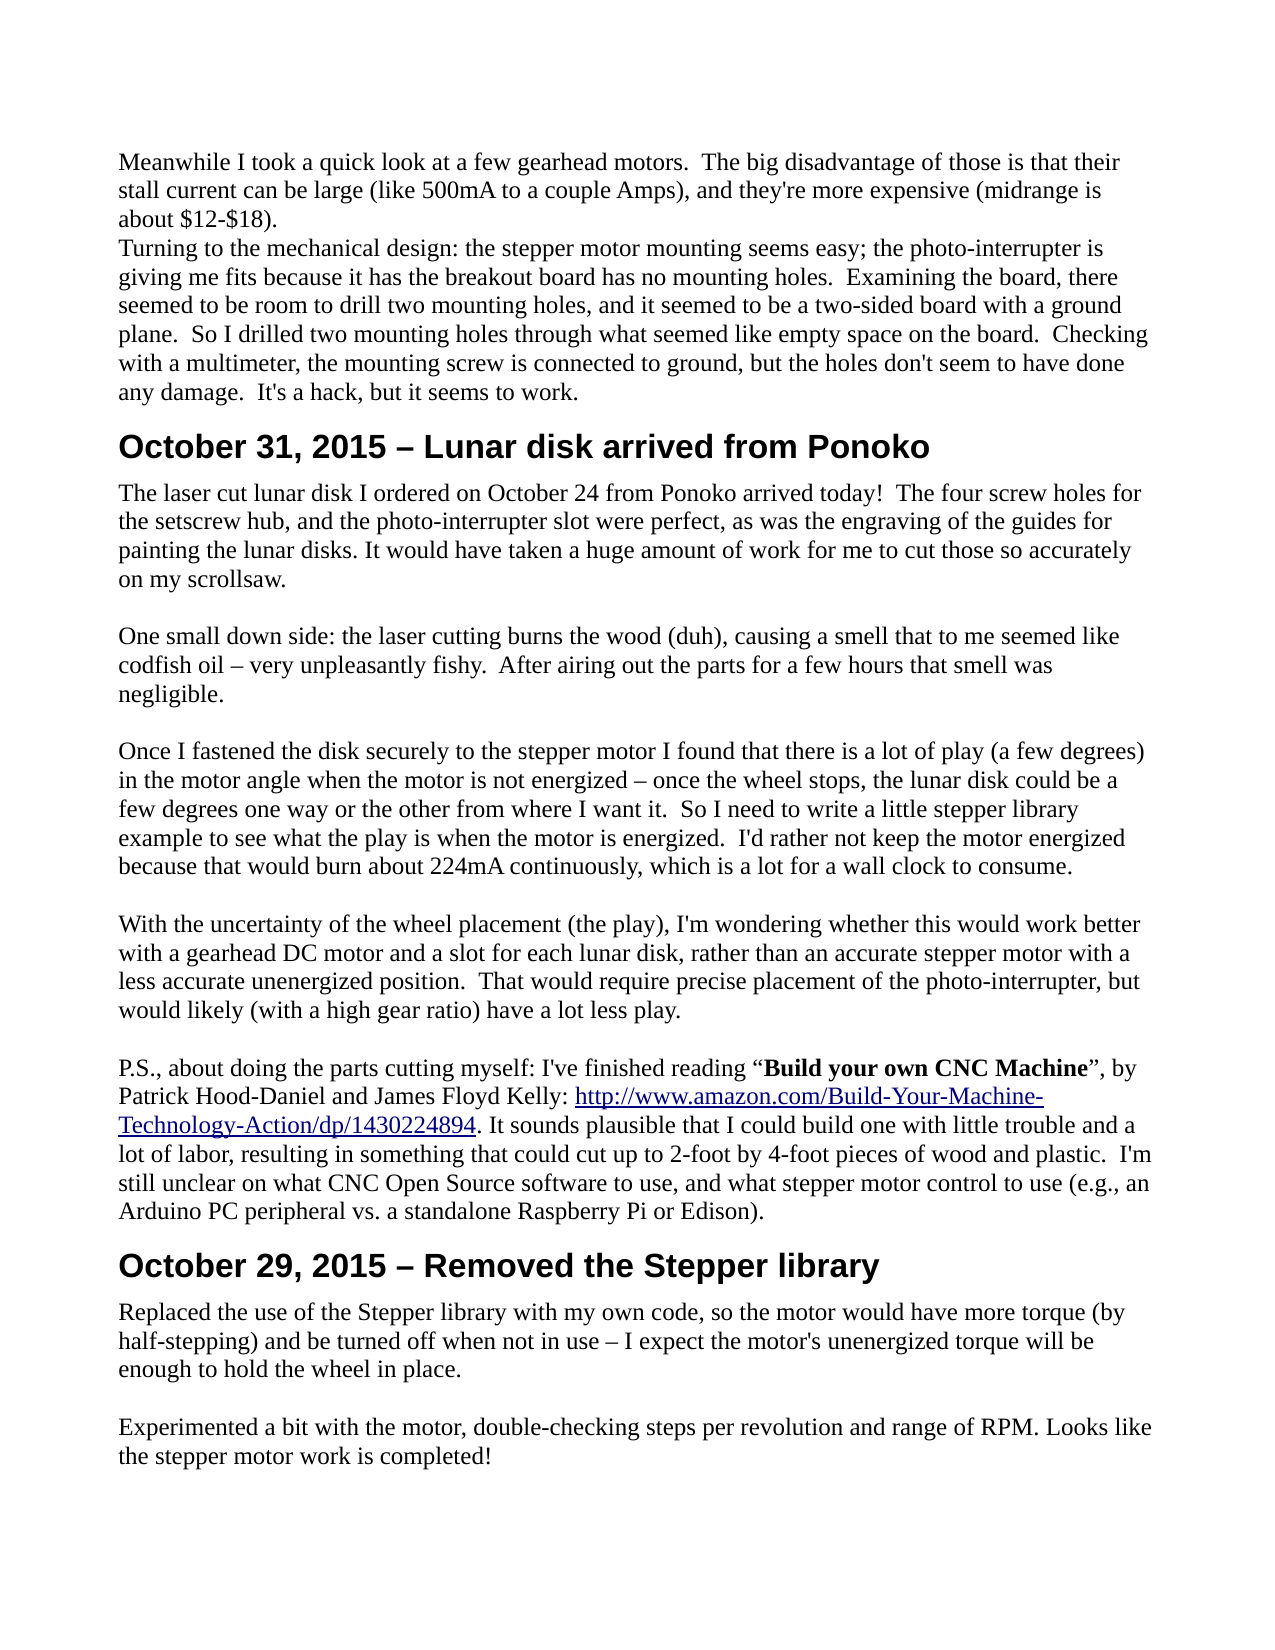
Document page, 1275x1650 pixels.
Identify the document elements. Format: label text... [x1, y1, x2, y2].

text The laser cut lunar disk I ordered on October 24 from Ponoko arrived today! The four screw holes for the setscrew hub, and the photo-interrupter slot were perfect, as was the engraving of the guides for painting the lunar disks. It would have taken a huge amount of work for me to cut those so accurately on my scrollsaw. [118, 478, 1157, 593]
text P.S., about doing the parts cutting myself: I've finished reading “Build your own CNC Machine”, by Patrick Hood-Daniel and James Floyd Kelly: http://www.amazon.com/Build-Your-Machine-Technology-Action/dp/1430224894. It sounds plausible that I could build one with little trouble and a lot of labor, resulting in something that could cut up to 2-foot by 4-foot pieces of wood and plastic. I'm still unclear on what CNC Open Source software to use, and what stepper motor control to use (e.g., an Arduino PC peripheral vs. a standalone Raspberry Pi or Edison). [118, 1053, 1157, 1225]
text Once I fastened the disk securely to the stepper motor I found that there is a lot of play (a few degrees) in the motor angle when the motor is not energized – once the wheel stops, the lunar disk could be a few degrees one way or the other from where I want it. So I need to write a little stepper library example to see what the play is when the motor is energized. I'd rather not keep the motor energized because that would burn about 224mA continuously, which is a lot for a wall clock to consume. [118, 736, 1157, 880]
text Experimented a bit with the motor, double-checking steps per revolution and range of RPM. Looks like the stepper motor work is completed! [118, 1412, 1157, 1469]
text Replaced the use of the Stepper library with my own code, so the motor would have more torque (by half-stepping) and be turned off when not in use – I expect the motor's unenergized torque will be enough to hold the wheel in place. [118, 1297, 1157, 1383]
text Meanwhile I took a quick look at a few gearhead motors. The big disadvantage of those is that their stall current can be large (like 500mA to a couple Amps), and they're more expensive (midrange is about $12-$18). [118, 147, 1157, 233]
text With the uncertainty of the wheel placement (the play), I'm wondering whether this would work better with a gearhead DC motor and a slot for each lunar disk, rather than an accurate stepper motor with a less accurate unenergized position. That would require precise placement of the photo-interrupter, but would likely (with a high gear ratio) have a lot less play. [118, 909, 1157, 1024]
subtitle October 29, 2015 – Removed the Stepper library [118, 1246, 1157, 1284]
text Turning to the mechanical design: the stepper motor mounting seems easy; the photo-interrupter is giving me fits because it has the breakout board has no mounting holes. Examining the board, there seemed to be room to drill two mounting holes, and it seemed to be a two-sided board with a ground plane. So I drilled two mounting holes through what seemed like empty space on the board. Checking with a multimeter, the mounting screw is connected to ground, but the holes don't seem to have done any damage. It's a hack, but it seems to work. [118, 233, 1157, 406]
subtitle October 31, 2015 – Lunar disk arrived from Ponoko [118, 426, 1157, 465]
text One small down side: the laser cutting burns the wood (duh), causing a smell that to me seemed like codfish oil – very unpleasantly fishy. After airing out the parts for a few hours that smell was negligible. [118, 593, 1157, 708]
